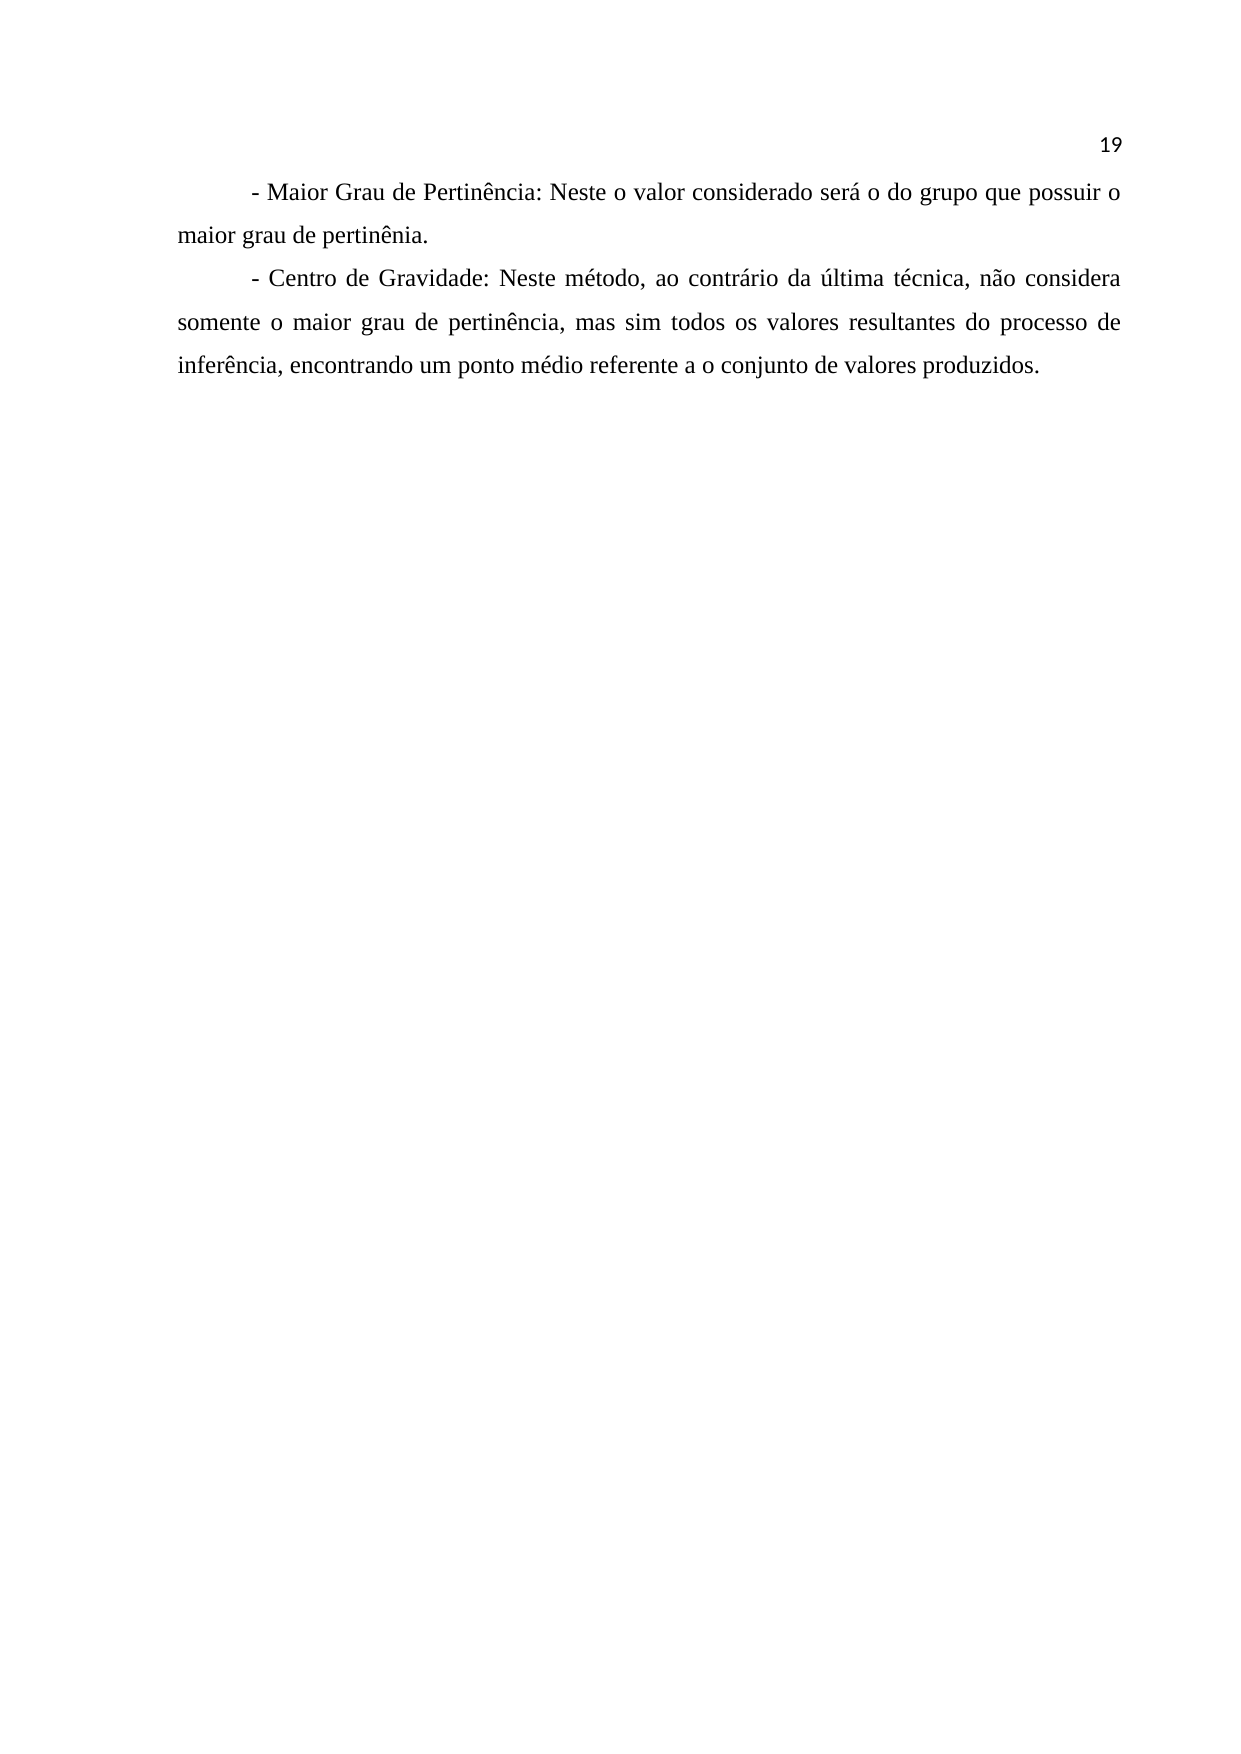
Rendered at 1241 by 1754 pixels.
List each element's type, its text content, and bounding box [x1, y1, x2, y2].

text - Centro de Gravidade: Neste método, ao contrário da última técnica, não considera somente o maior grau de pertinência, mas sim todos os valores resultantes do processo de inferência, encontrando um ponto médio referente a o conjunto de valores produzidos. [177, 263, 1122, 378]
text - Maior Grau de Pertinência: Neste o valor considerado será o do grupo que possuir o maior grau de pertinênia. [177, 177, 1122, 249]
